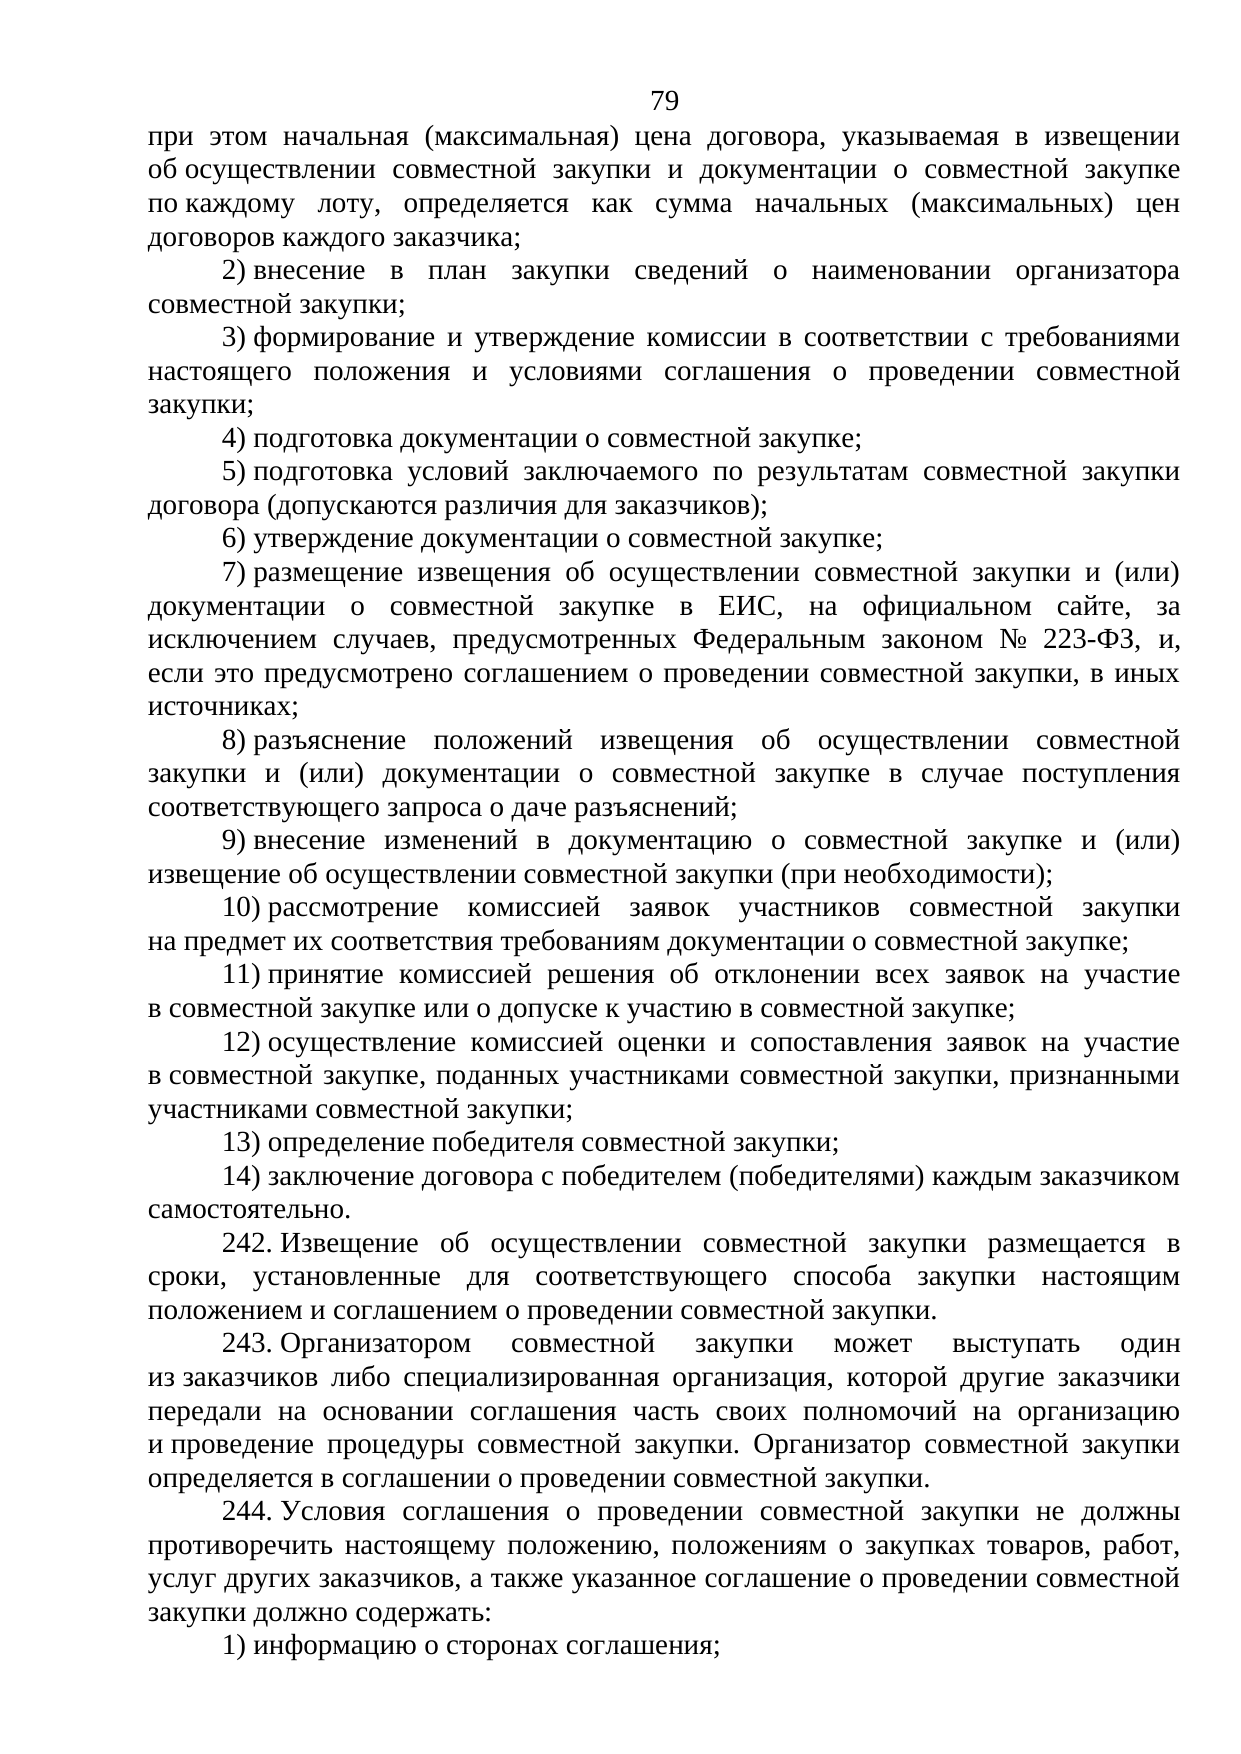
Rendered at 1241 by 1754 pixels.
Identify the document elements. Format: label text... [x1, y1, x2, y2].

text 10) рассмотрение комиссией заявок участников совместной закупки на предмет их соответствия требованиям документации о совместной закупке; [148, 889, 1181, 957]
text 4) подготовка документации о совместной закупке; [148, 420, 1181, 453]
text 13) определение победителя совместной закупки; [148, 1124, 1181, 1158]
text 7) размещение извещения об осуществлении совместной закупки и (или) документации о совместной закупке в ЕИС, на официальном сайте, за исключением случаев, предусмотренных Федеральным законом № 223-ФЗ, и, если это предусмотрено соглашением о проведении совместной закупки, в иных источниках; [148, 554, 1181, 722]
text 8) разъяснение положений извещения об осуществлении совместной закупки и (или) документации о совместной закупке в случае поступления соответствующего запроса о даче разъяснений; [148, 722, 1181, 822]
text 5) подготовка условий заключаемого по результатам совместной закупки договора (допускаются различия для заказчиков); [148, 453, 1181, 521]
text 243. Организатором совместной закупки может выступать один из заказчиков либо специализированная организация, которой другие заказчики передали на основании соглашения часть своих полномочий на организацию и проведение процедуры совместной закупки. Организатор совместной закупки определяется в соглашении о проведении совместной закупки. [148, 1326, 1181, 1493]
text 14) заключение договора с победителем (победителями) каждым заказчиком самостоятельно. [148, 1158, 1181, 1225]
text 1) информацию о сторонах соглашения; [148, 1627, 1181, 1661]
text 2) внесение в план закупки сведений о наименовании организатора совместной закупки; [148, 252, 1181, 319]
text 9) внесение изменений в документацию о совместной закупке и (или) извещение об осуществлении совместной закупки (при необходимости); [148, 822, 1181, 889]
text 3) формирование и утверждение комиссии в соответствии с требованиями настоящего положения и условиями соглашения о проведении совместной закупки; [148, 319, 1181, 420]
text 6) утверждение документации о совместной закупке; [148, 521, 1181, 554]
text 12) осуществление комиссией оценки и сопоставления заявок на участие в совместной закупке, поданных участниками совместной закупки, признанными участниками совместной закупки; [148, 1024, 1181, 1124]
text 242. Извещение об осуществлении совместной закупки размещается в сроки, установленные для соответствующего способа закупки настоящим положением и соглашением о проведении совместной закупки. [148, 1225, 1181, 1326]
text при этом начальная (максимальная) цена договора, указываемая в извещении об осуществлении совместной закупки и документации о совместной закупке по каждому лоту, определяется как сумма начальных (максимальных) цен договоров каждого заказчика; [148, 118, 1181, 252]
text 11) принятие комиссией решения об отклонении всех заявок на участие в совместной закупке или о допуске к участию в совместной закупке; [148, 957, 1181, 1024]
text 244. Условия соглашения о проведении совместной закупки не должны противоречить настоящему положению, положениям о закупках товаров, работ, услуг других заказчиков, а также указанное соглашение о проведении совместной закупки должно содержать: [148, 1493, 1181, 1627]
